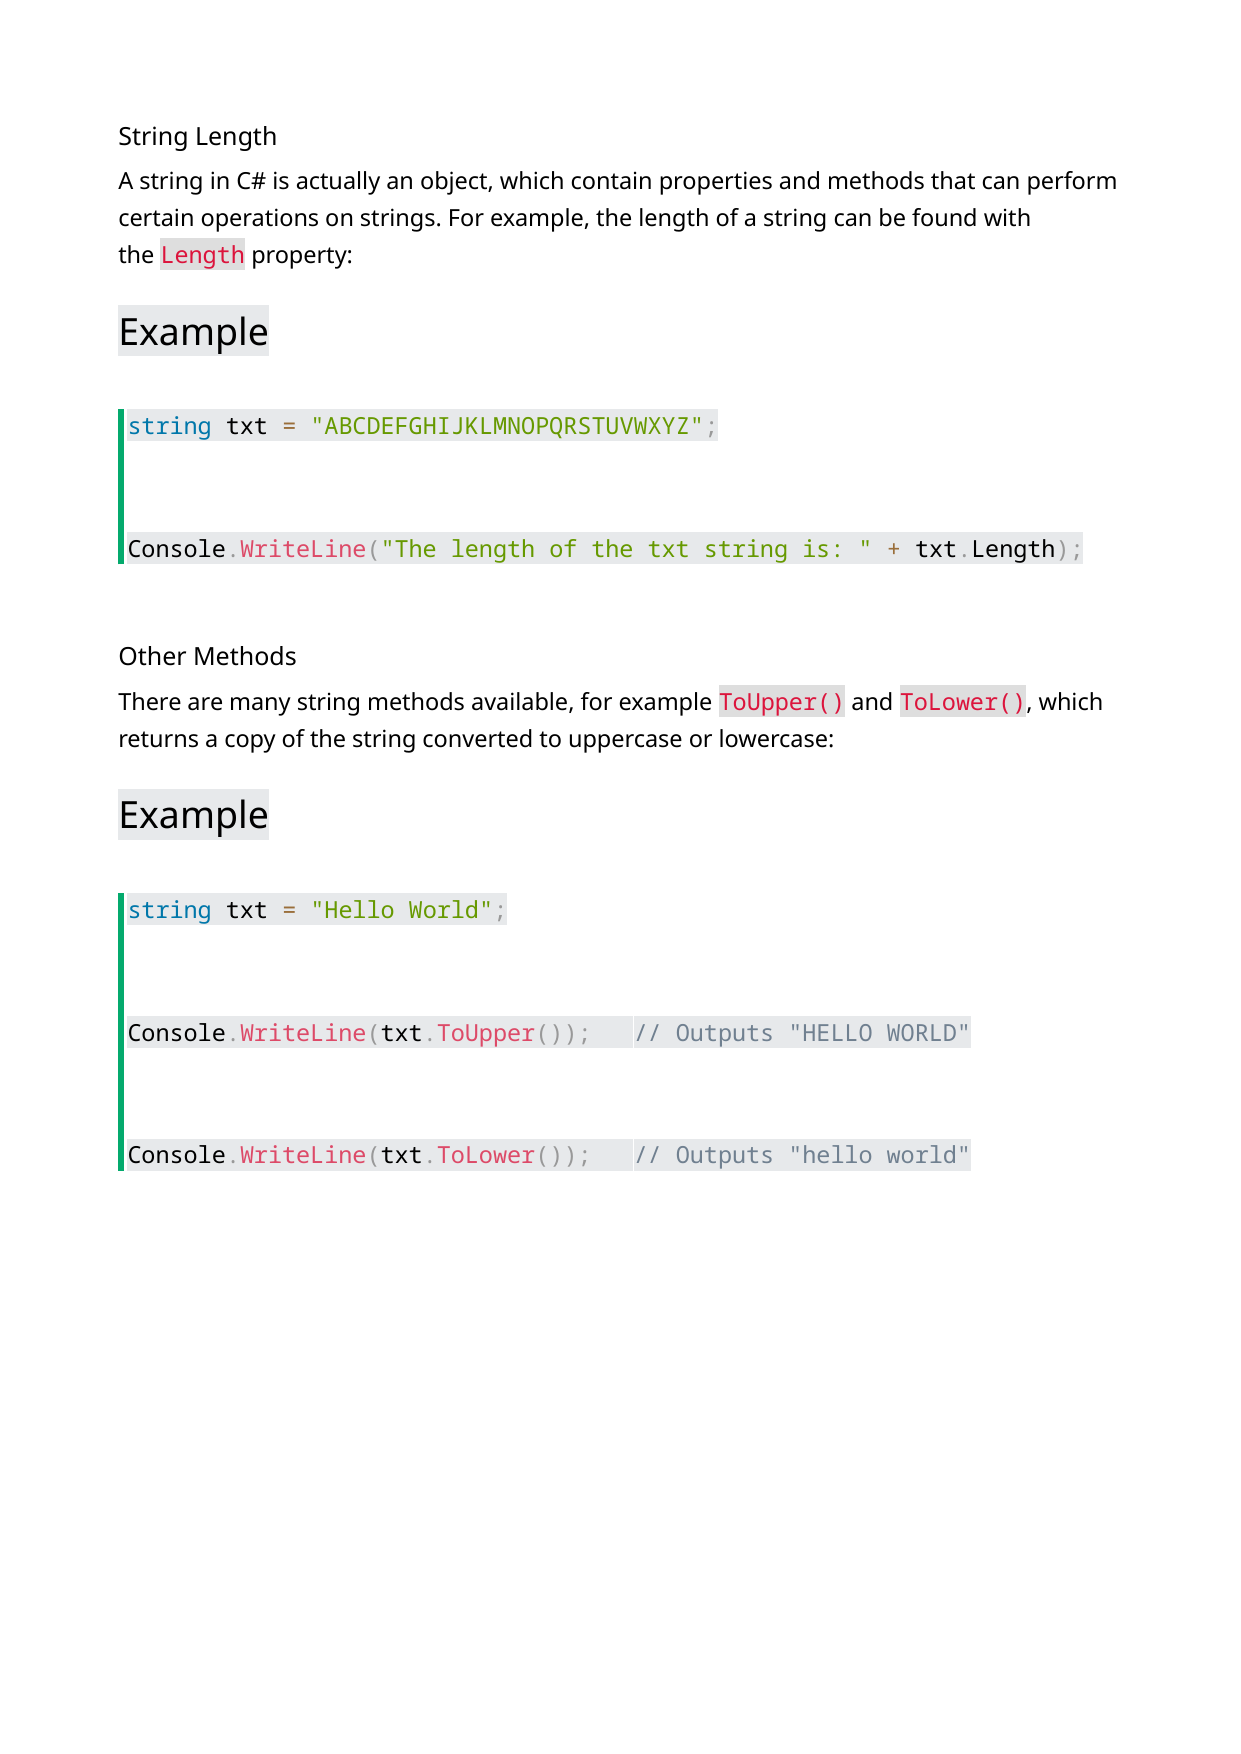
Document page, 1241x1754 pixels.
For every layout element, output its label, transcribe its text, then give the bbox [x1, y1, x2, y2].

text string txt = "ABCDEFGHIJKLMNOPQRSTUVWXYZ"; [124, 409, 1122, 441]
text string txt = "Hello World"; [124, 893, 1122, 925]
subtitle Example [118, 305, 1122, 356]
subtitle Example [118, 789, 1122, 840]
text There are many string methods available, for example ToUpper() and ToLower(), which returns a copy of the string converted to uppercase or lowercase: [118, 685, 1122, 754]
text Console.WriteLine(txt.ToLower()); // Outputs "hello world" [124, 1139, 1122, 1171]
text A string in C# is actually an object, which contain properties and methods that can perform certain operations on strings. For example, the length of a string can be found with the Length property: [118, 165, 1122, 270]
text Console.WriteLine(txt.ToUpper()); // Outputs "HELLO WORLD" [124, 1016, 1122, 1048]
text Console.WriteLine("The length of the txt string is: " + txt.Length); [124, 532, 1122, 564]
subtitle String Length [118, 118, 1122, 152]
subtitle Other Methods [118, 638, 1122, 673]
